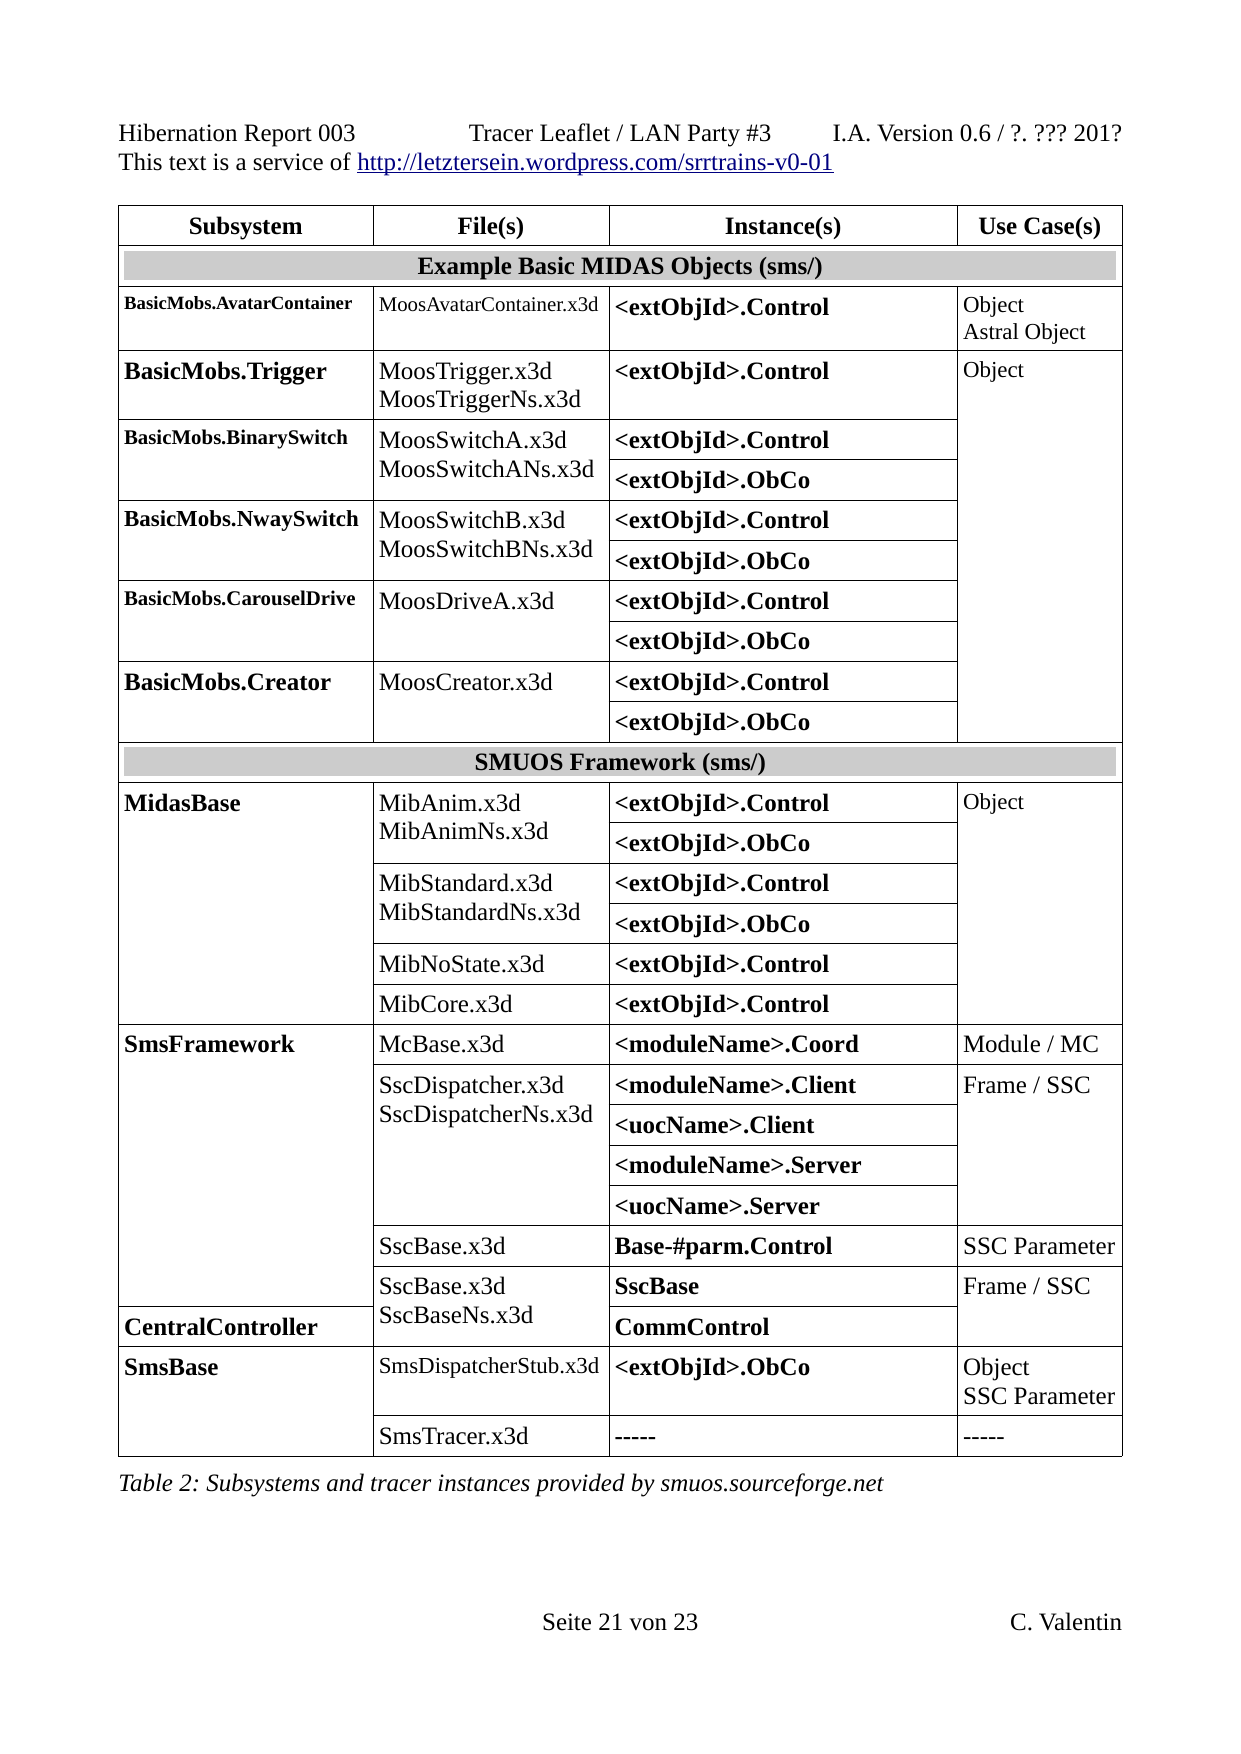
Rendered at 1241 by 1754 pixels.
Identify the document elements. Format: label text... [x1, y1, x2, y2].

table_cell Example Basic MIDAS Objects (sms/) [119, 246, 1122, 286]
table_cell <extObjId>.ObCo [610, 622, 957, 661]
table_cell <extObjId>.Control [610, 420, 957, 459]
table_cell Object SSC Parameter [958, 1347, 1122, 1415]
table_cell MibCore.x3d [374, 985, 609, 1024]
table_cell SMUOS Framework (sms/) [119, 743, 1122, 782]
table_cell <extObjId>.Control [610, 985, 957, 1024]
table_cell MibStandard.x3d MibStandardNs.x3d [374, 864, 609, 943]
table_cell ----- [958, 1416, 1122, 1456]
table_cell MibNoState.x3d [374, 944, 609, 983]
table_cell MoosDriveA.x3d [374, 581, 609, 661]
table_cell MidasBase [119, 783, 373, 1024]
table_header File(s) [374, 206, 609, 245]
table_cell BasicMobs.AvatarContainer [119, 287, 373, 350]
table_cell MoosSwitchB.x3d MoosSwitchBNs.x3d [374, 501, 609, 580]
table_cell SmsBase [119, 1347, 373, 1456]
table_cell SscDispatcher.x3d SscDispatcherNs.x3d [374, 1065, 609, 1225]
table_cell CommControl [610, 1307, 957, 1346]
table_cell <moduleName>.Coord [610, 1025, 957, 1064]
table_cell MoosSwitchA.x3d MoosSwitchANs.x3d [374, 420, 609, 500]
table_cell <extObjId>.Control [610, 501, 957, 540]
table_cell Frame / SSC [958, 1065, 1122, 1225]
table_cell <uocName>.Client [610, 1105, 957, 1145]
table_cell Base-#parm.Control [610, 1226, 957, 1266]
table_header Subsystem [119, 206, 373, 245]
table_cell SscBase [610, 1267, 957, 1306]
table_cell <extObjId>.ObCo [610, 904, 957, 943]
table_cell <extObjId>.ObCo [610, 460, 957, 500]
table_cell SmsTracer.x3d [374, 1416, 609, 1456]
text Table 2: Subsystems and tracer instances provided by smuos.sourceforge.net [118, 1468, 1122, 1497]
table_cell <extObjId>.Control [610, 287, 957, 350]
table_cell <extObjId>.Control [610, 864, 957, 903]
table_cell Module / MC [958, 1025, 1122, 1064]
table_cell Object [958, 783, 1122, 1024]
table_cell BasicMobs.NwaySwitch [119, 501, 373, 580]
table_cell <extObjId>.Control [610, 662, 957, 701]
table_cell BasicMobs.Trigger [119, 351, 373, 419]
table_cell <extObjId>.Control [610, 783, 957, 822]
table_cell MoosAvatarContainer.x3d [374, 287, 609, 350]
table_header Instance(s) [610, 206, 957, 245]
table_cell BasicMobs.BinarySwitch [119, 420, 373, 500]
table_cell SscBase.x3d SscBaseNs.x3d [374, 1267, 609, 1346]
table_cell <moduleName>.Client [610, 1065, 957, 1104]
table_cell <extObjId>.Control [610, 581, 957, 621]
table_cell MoosCreator.x3d [374, 662, 609, 742]
table_cell <moduleName>.Server [610, 1146, 957, 1185]
table_cell SmsDispatcherStub.x3d [374, 1347, 609, 1415]
table_cell ----- [610, 1416, 957, 1456]
table_cell CentralController [119, 1307, 373, 1346]
table_cell <extObjId>.Control [610, 351, 957, 419]
table_cell BasicMobs.CarouselDrive [119, 581, 373, 661]
table_cell <uocName>.Server [610, 1186, 957, 1225]
table_cell McBase.x3d [374, 1025, 609, 1064]
table_cell <extObjId>.Control [610, 944, 957, 983]
table_header Use Case(s) [958, 206, 1122, 245]
table_cell <extObjId>.ObCo [610, 541, 957, 580]
table_cell BasicMobs.Creator [119, 662, 373, 742]
table_cell SSC Parameter [958, 1226, 1122, 1266]
table_cell SscBase.x3d [374, 1226, 609, 1266]
table_cell Object [958, 351, 1122, 742]
table_cell <extObjId>.ObCo [610, 823, 957, 862]
table_cell MoosTrigger.x3d MoosTriggerNs.x3d [374, 351, 609, 419]
table_cell Frame / SSC [958, 1267, 1122, 1346]
table_cell Object Astral Object [958, 287, 1122, 350]
table_cell <extObjId>.ObCo [610, 702, 957, 742]
table_cell SmsFramework [119, 1025, 373, 1306]
table_cell MibAnim.x3d MibAnimNs.x3d [374, 783, 609, 862]
table_cell <extObjId>.ObCo [610, 1347, 957, 1415]
